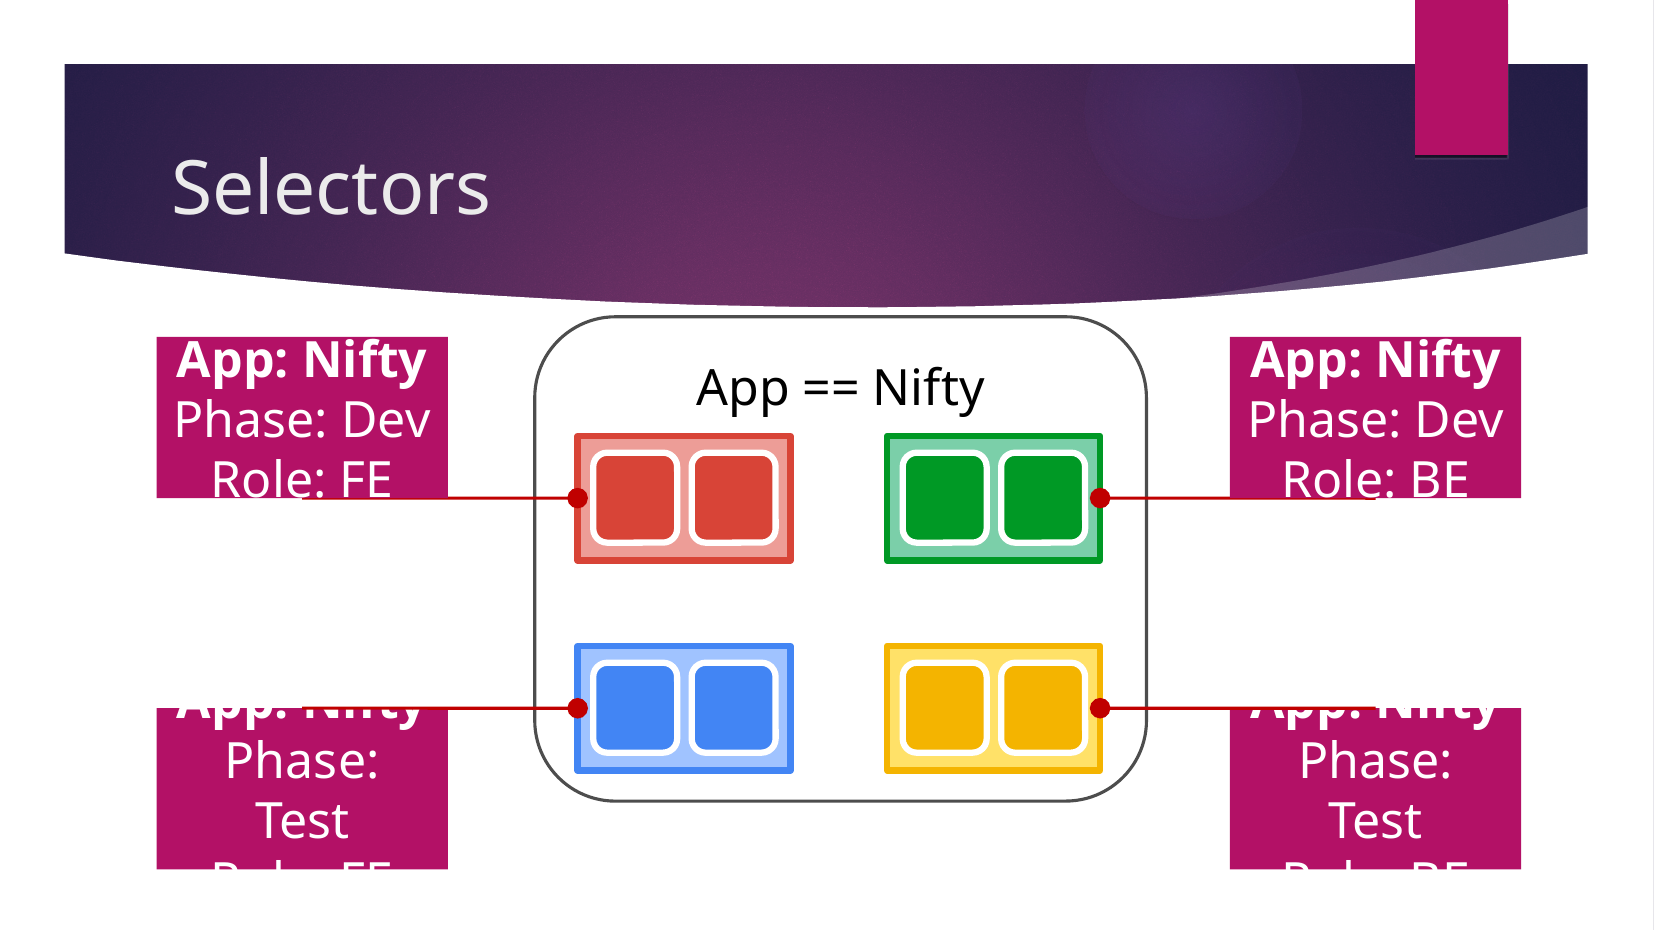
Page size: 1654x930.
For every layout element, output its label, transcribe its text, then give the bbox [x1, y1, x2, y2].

text_box App: Nifty Phase: Dev Role: BE [1229, 336, 1522, 499]
list Windows Server Guest OS [1213, 248, 1477, 296]
text_box [887, 645, 1101, 771]
text_box App == Nifty [534, 316, 1147, 802]
text_box [887, 435, 1101, 561]
picture [65, 64, 1587, 307]
text_box [577, 435, 791, 561]
text_box App: Nifty Phase: Test Role: BE [1229, 708, 1522, 870]
text_box App: Nifty Phase: Test Role: FE [156, 708, 448, 870]
text_box [577, 645, 791, 771]
text_box Selectors [156, 131, 1345, 228]
text_box App: Nifty Phase: Dev Role: FE [156, 336, 448, 499]
